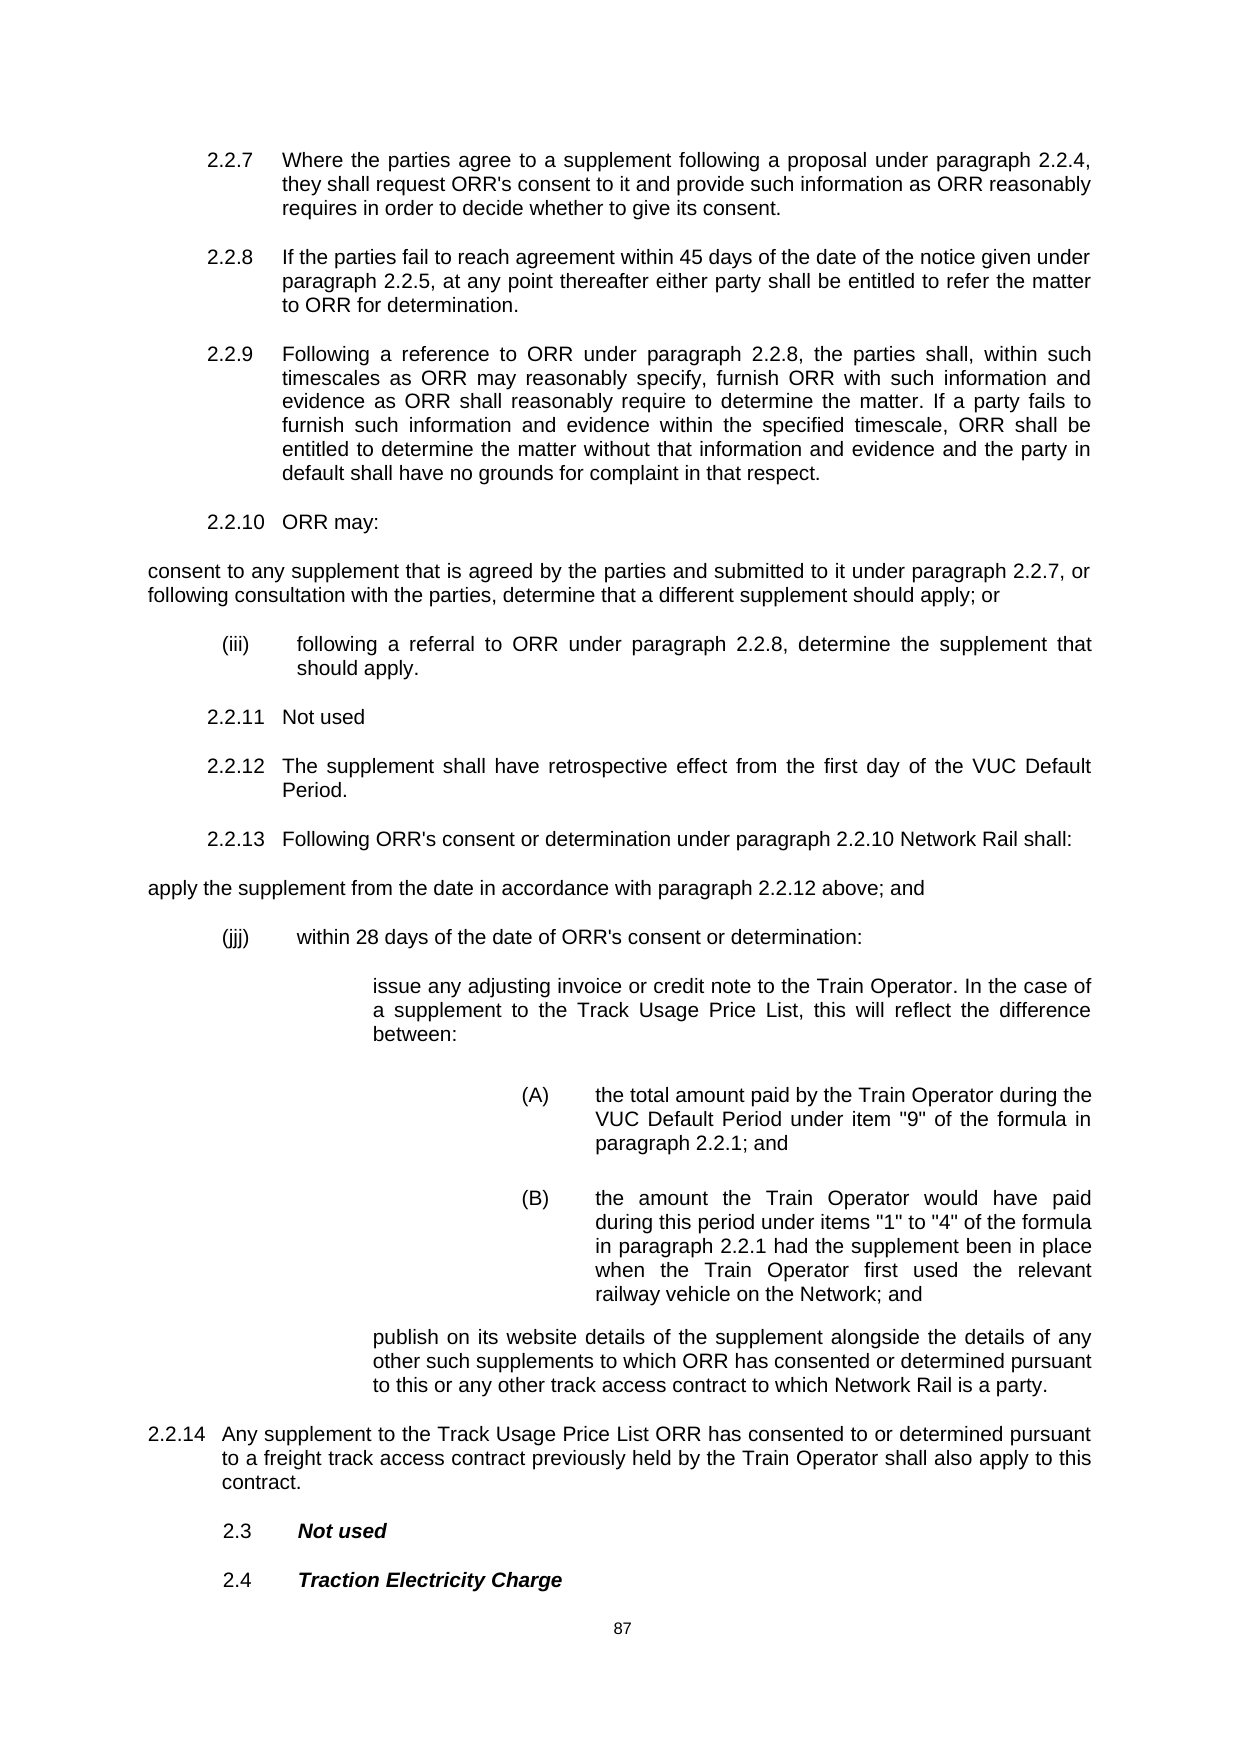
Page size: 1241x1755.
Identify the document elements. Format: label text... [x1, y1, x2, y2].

subtitle within 28 days of the date of ORR's consent or determination: [222, 925, 1093, 949]
list Following ORR's consent or determination under paragraph 2.2.10 Network Rail shall: [207, 827, 1093, 851]
list ORR may: [207, 510, 1093, 534]
subtitle issue any adjusting invoice or credit note to the Train Operator. In the case of a supplement to the Track Usage Price List, this will reflect the difference between: [373, 974, 1093, 1046]
list Traction Electricity Charge [223, 1567, 1093, 1591]
subtitle following a referral to ORR under paragraph 2.2.8, determine the supplement that should apply. [222, 632, 1093, 680]
subtitle the total amount paid by the Train Operator during the VUC Default Period under item "9" of the formula in paragraph 2.2.1; and [521, 1083, 1093, 1155]
list Following a reference to ORR under paragraph 2.2.8, the parties shall, within such timescales as ORR may reasonably specify, furnish ORR with such information and evidence as ORR shall reasonably require to determine the matter. If a party fails to furnish such information and evidence within the specified timescale, ORR shall be entitled to determine the matter without that information and evidence and the party in default shall have no grounds for complaint in that respect. [207, 341, 1093, 485]
subtitle the amount the Train Operator would have paid during this period under items "1" to "4" of the formula in paragraph 2.2.1 had the supplement been in place when the Train Operator first used the relevant railway vehicle on the Network; and [521, 1186, 1093, 1306]
subtitle consent to any supplement that is agreed by the parties and submitted to it under paragraph 2.2.7, or following consultation with the parties, determine that a different supplement should apply; or [148, 559, 1093, 607]
subtitle publish on its website details of the supplement alongside the details of any other such supplements to which ORR has consented or determined pursuant to this or any other track access contract to which Network Rail is a party. [373, 1325, 1093, 1397]
list Not used [207, 705, 1093, 729]
subtitle apply the supplement from the date in accordance with paragraph 2.2.12 above; and [148, 876, 1093, 900]
list The supplement shall have retrospective effect from the first day of the VUC Default Period. [207, 754, 1093, 802]
list Where the parties agree to a supplement following a proposal under paragraph 2.2.4, they shall request ORR's consent to it and provide such information as ORR reasonably requires in order to decide whether to give its consent. [207, 148, 1093, 219]
list If the parties fail to reach agreement within 45 days of the date of the notice given under paragraph 2.2.5, at any point thereafter either party shall be entitled to refer the matter to ORR for determination. [207, 244, 1093, 316]
list Any supplement to the Track Usage Price List ORR has consented to or determined pursuant to a freight track access contract previously held by the Train Operator shall also apply to this contract. [148, 1422, 1093, 1493]
list Not used [223, 1518, 1093, 1542]
